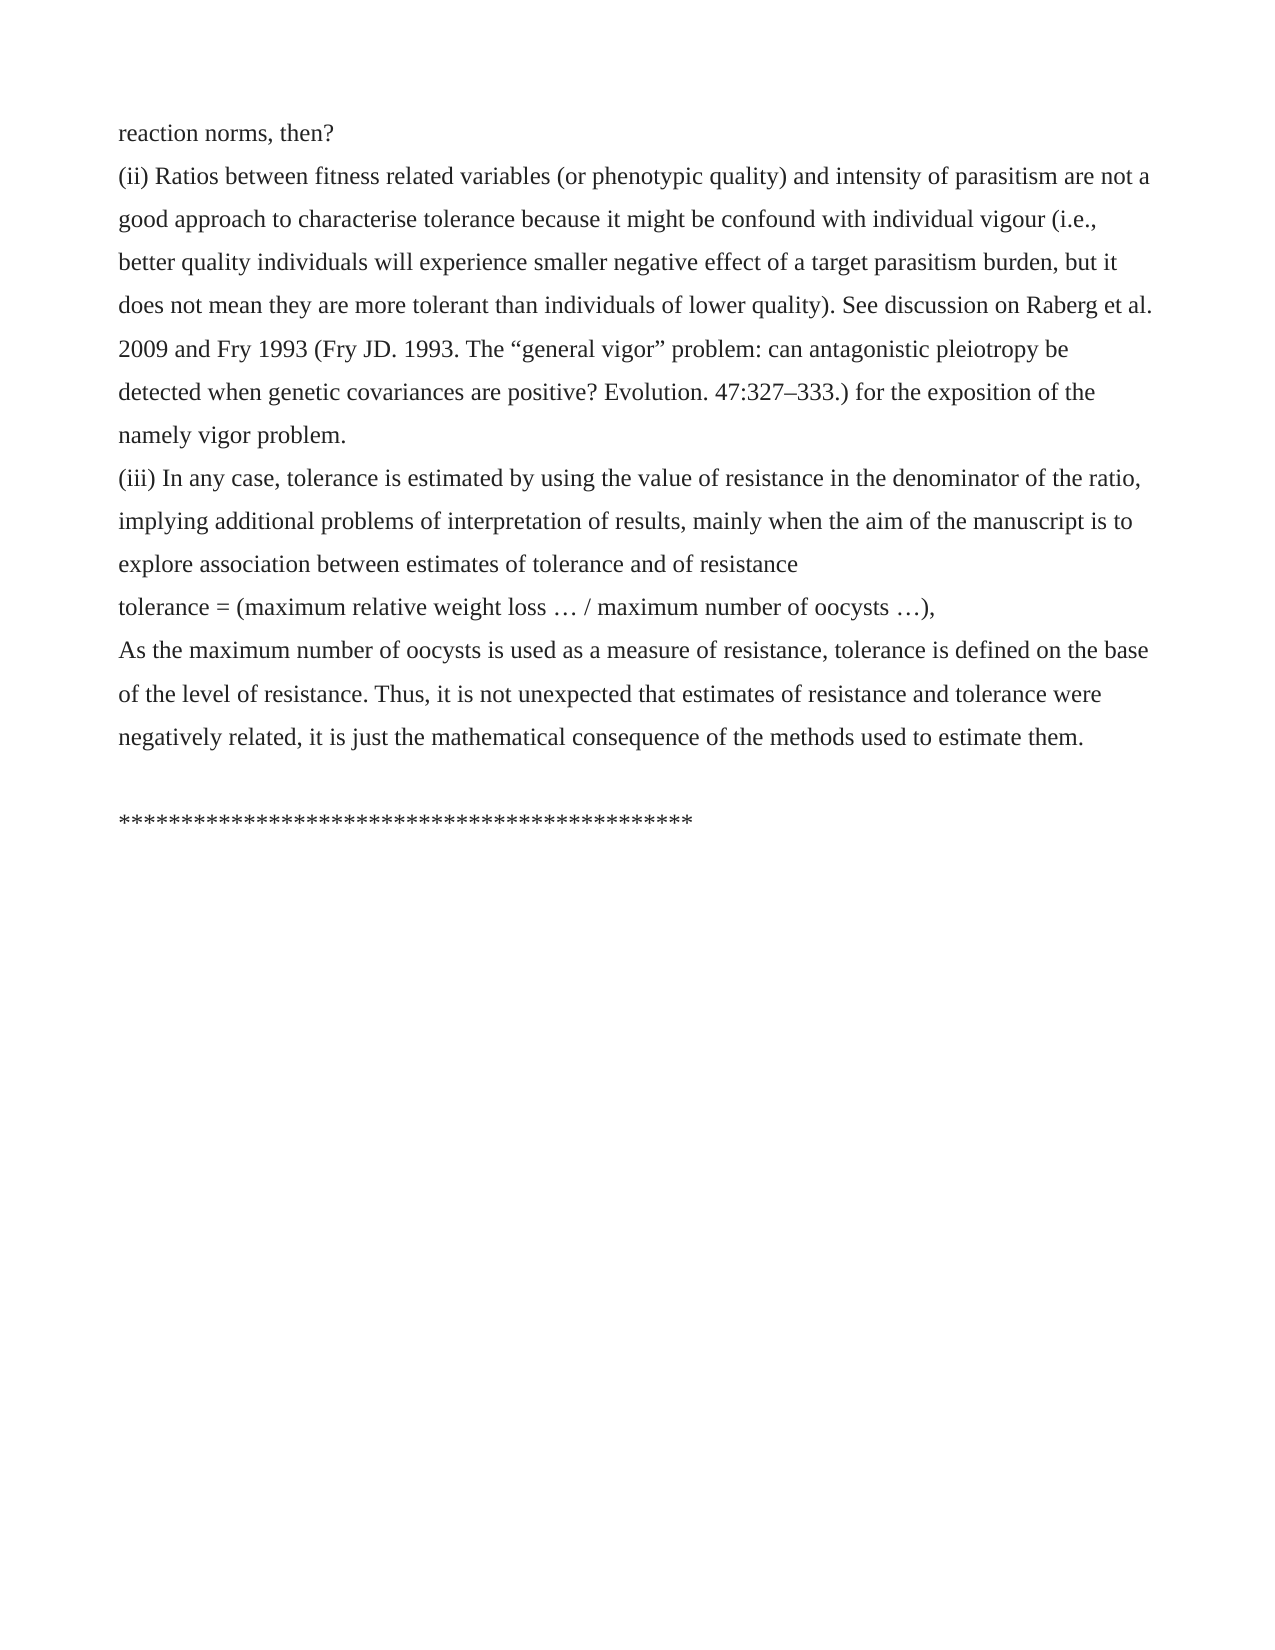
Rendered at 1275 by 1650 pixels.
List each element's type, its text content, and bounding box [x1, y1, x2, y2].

text reaction norms, then? (ii) Ratios between fitness related variables (or phenotypic quality) and intensity of parasitism are not a good approach to characterise tolerance because it might be confound with individual vigour (i.e., better quality individuals will experience smaller negative effect of a target parasitism burden, but it does not mean they are more tolerant than individuals of lower quality). See discussion on Raberg et al. 2009 and Fry 1993 (Fry JD. 1993. The “general vigor” problem: can antagonistic pleiotropy be detected when genetic covariances are positive? Evolution. 47:327–333.) for the exposition of the namely vigor problem. (iii) In any case, tolerance is estimated by using the value of resistance in the denominator of the ratio, implying additional problems of interpretation of results, mainly when the aim of the manuscript is to explore association between estimates of tolerance and of resistance tolerance = (maximum relative weight loss … / maximum number of oocysts …), As the maximum number of oocysts is used as a measure of resistance, tolerance is defined on the base of the level of resistance. Thus, it is not unexpected that estimates of resistance and tolerance were negatively related, it is just the mathematical consequence of the methods used to estimate them. ********************************************** [118, 118, 1157, 837]
